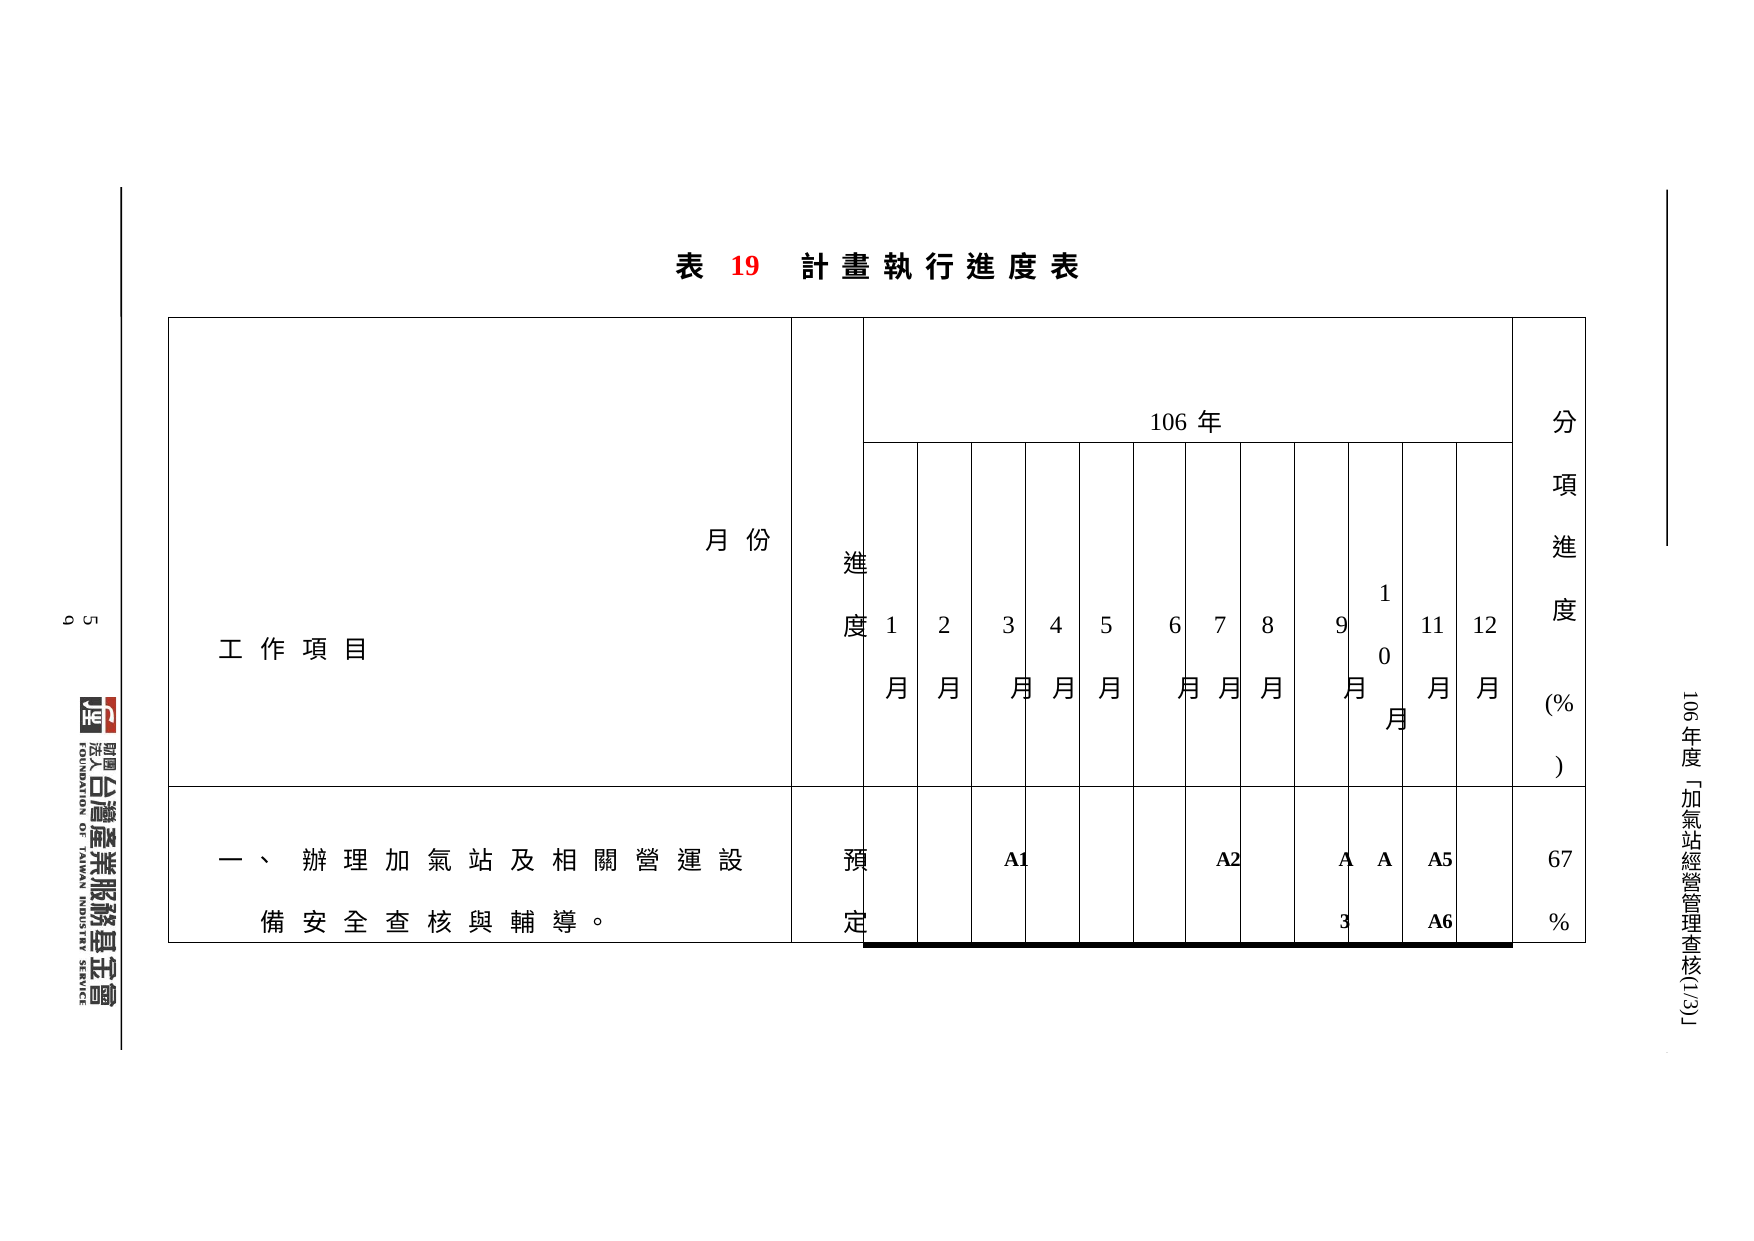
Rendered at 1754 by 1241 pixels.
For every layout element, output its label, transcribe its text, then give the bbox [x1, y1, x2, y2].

table_cell 9月 [1295, 443, 1348, 786]
table_cell 4月 [1026, 443, 1079, 786]
table_cell 67% [1513, 787, 1585, 942]
table_cell [918, 787, 971, 942]
table_cell [1457, 787, 1512, 942]
table_cell A4 [1349, 787, 1402, 942]
table_cell [1241, 787, 1294, 942]
table_cell 5月 [1080, 443, 1133, 786]
table_cell 預定 [856, 925, 863, 931]
table_header 月份 工作項目 [169, 318, 791, 786]
table_cell A3 [1295, 787, 1348, 942]
table_cell 11月 [1403, 443, 1456, 786]
table_cell [1134, 787, 1185, 942]
table_cell 7月 [1186, 443, 1240, 786]
table_header 106年 [864, 318, 1512, 442]
table_cell 2月 [918, 443, 971, 786]
table_cell [1026, 787, 1079, 942]
table_cell 12月 [1457, 443, 1512, 786]
table_cell 6月 [1134, 443, 1185, 786]
table_cell A5 A6 [1403, 787, 1456, 942]
table_cell 預定 [792, 787, 863, 942]
table_cell 1月 [864, 443, 917, 786]
table_cell 一、辦理加氣站及相關營運設備安全查核與輔導。 [169, 787, 791, 942]
table_cell 10月 [1349, 443, 1402, 786]
table_header 分項進度 (%) [1513, 318, 1585, 786]
table_cell A2 [1186, 787, 1240, 942]
table_cell [864, 787, 917, 942]
table_header 進度 [792, 318, 863, 786]
text 表19 計畫執行進度表 [169, 192, 1585, 317]
table_cell 3月 [972, 443, 1025, 786]
table_cell A1 [972, 787, 1025, 942]
table_cell 8月 [1241, 443, 1294, 786]
table_cell [1080, 787, 1133, 942]
table_cell 預定 [850, 851, 859, 857]
